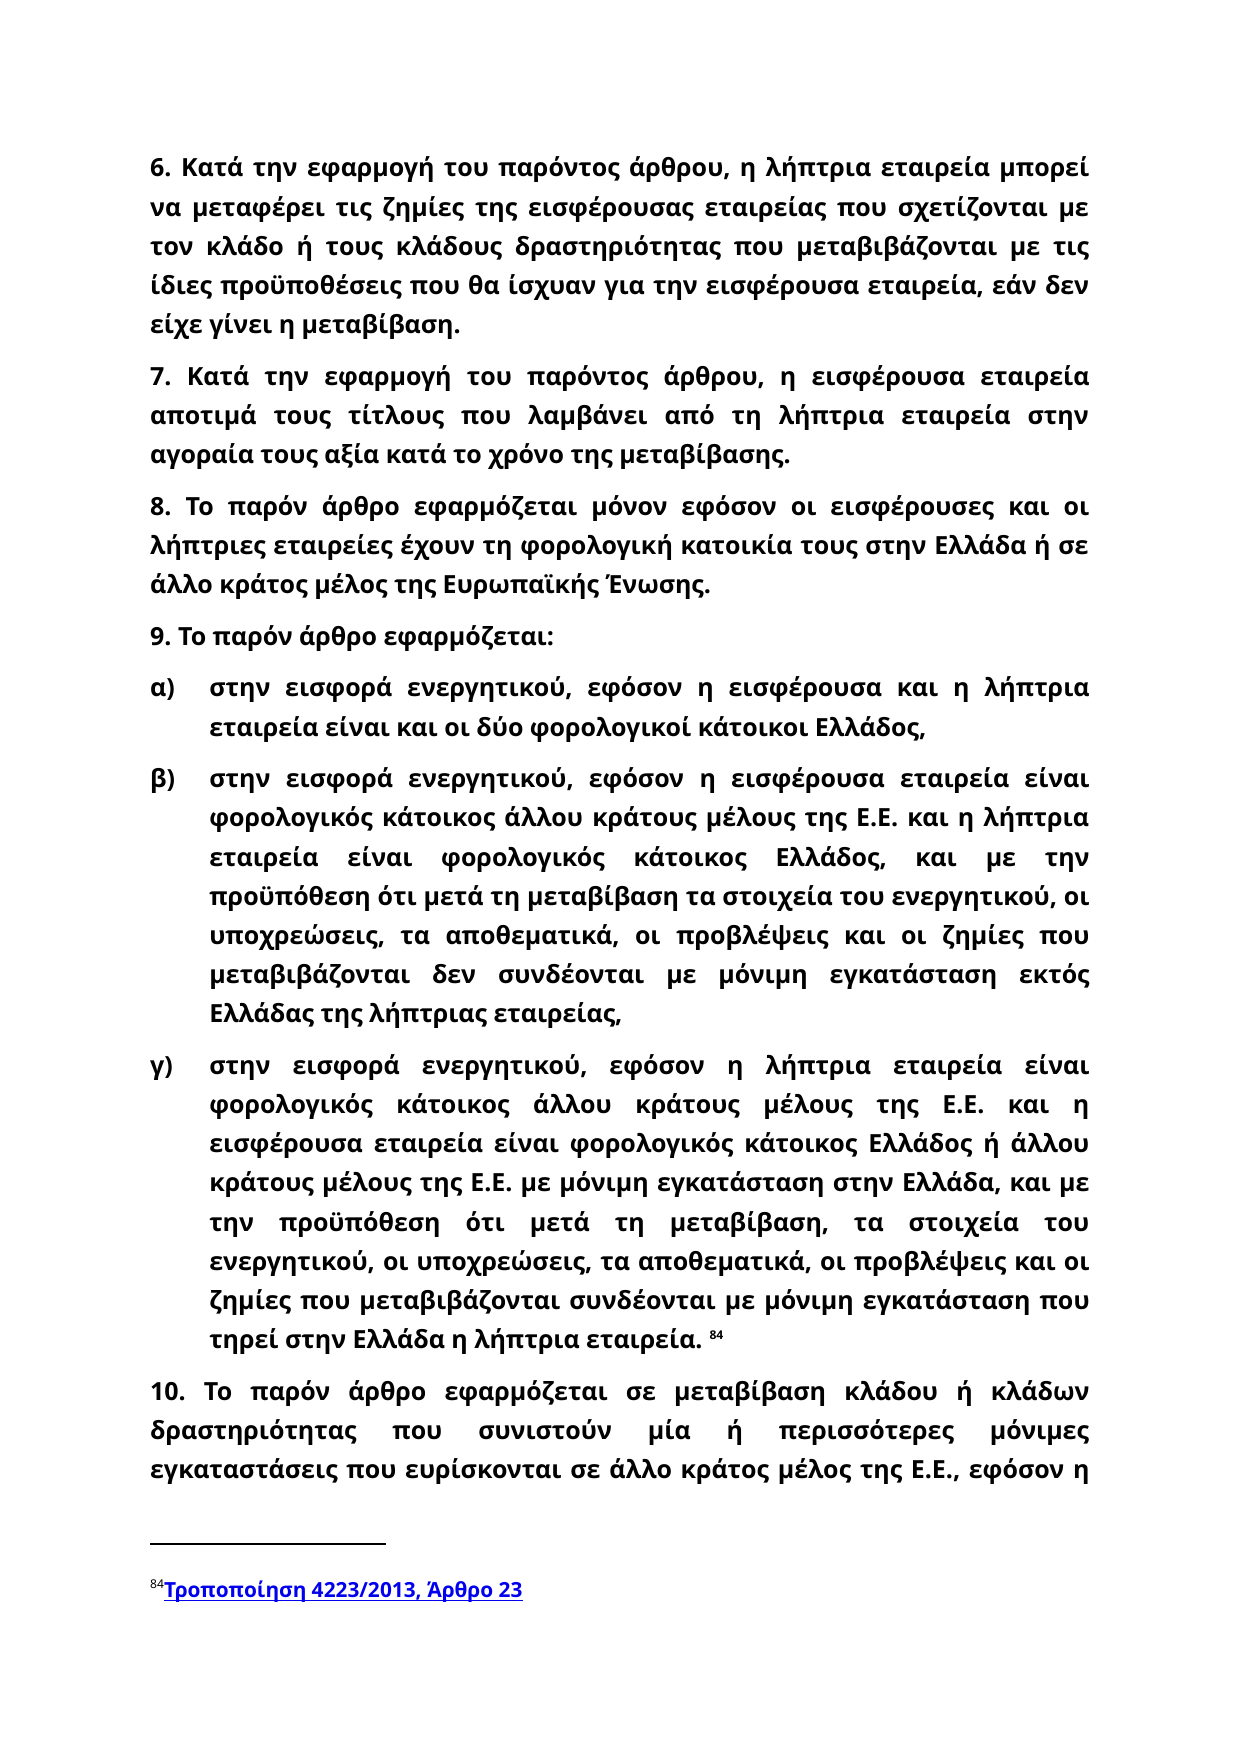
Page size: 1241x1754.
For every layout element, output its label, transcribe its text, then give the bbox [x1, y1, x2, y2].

text 10. Το παρόν άρθρο εφαρμόζεται σε μεταβίβαση κλάδου ή κλάδων δραστηριότητας που συνιστούν μία ή περισσότερες μόνιμες εγκαταστάσεις που ευρίσκονται σε άλλο κράτος μέλος της Ε.Ε., εφόσον η [150, 1373, 1090, 1486]
text 8. Το παρόν άρθρο εφαρμόζεται μόνον εφόσον οι εισφέρουσες και οι λήπτριες εταιρείες έχουν τη φορολογική κατοικία τους στην Ελλάδα ή σε άλλο κράτος μέλος της Ευρωπαϊκής Ένωσης. [150, 488, 1090, 601]
list γ) στην εισφορά ενεργητικού, εφόσον η λήπτρια εταιρεία είναι φορολογικός κάτοικος άλλου κράτους μέλους της Ε.Ε. και η εισφέρουσα εταιρεία είναι φορολογικός κάτοικος Ελλάδος ή άλλου κράτους μέλους της Ε.Ε. με μόνιμη εγκατάσταση στην Ελλάδα, και με την προϋπόθεση ότι μετά τη μεταβίβαση, τα στοιχεία του ενεργητικού, οι υποχρεώσεις, τα αποθεματικά, οι προβλέψεις και οι ζημίες που μεταβιβάζονται συνδέονται με μόνιμη εγκατάσταση που τηρεί στην Ελλάδα η λήπτρια εταιρεία. [150, 1047, 1090, 1356]
text 9. Το παρόν άρθρο εφαρμόζεται: [150, 618, 1090, 652]
text Τροποποίηση 4223/2013, Άρθρο 23 [150, 1576, 1090, 1604]
list α) στην εισφορά ενεργητικού, εφόσον η εισφέρουσα και η λήπτρια εταιρεία είναι και οι δύο φορολογικοί κάτοικοι Ελλάδος, [150, 670, 1090, 743]
text 6. Κατά την εφαρμογή του παρόντος άρθρου, η λήπτρια εταιρεία μπορεί να μεταφέρει τις ζημίες της εισφέρουσας εταιρείας που σχετίζονται με τον κλάδο ή τους κλάδους δραστηριότητας που μεταβιβάζονται με τις ίδιες προϋποθέσεις που θα ίσχυαν για την εισφέρουσα εταιρεία, εάν δεν είχε γίνει η μεταβίβαση. [150, 150, 1090, 341]
list β) στην εισφορά ενεργητικού, εφόσον η εισφέρουσα εταιρεία είναι φορολογικός κάτοικος άλλου κράτους μέλους της Ε.Ε. και η λήπτρια εταιρεία είναι φορολογικός κάτοικος Ελλάδος, και με την προϋπόθεση ότι μετά τη μεταβίβαση τα στοιχεία του ενεργητικού, οι υποχρεώσεις, τα αποθεματικά, οι προβλέψεις και οι ζημίες που μεταβιβάζονται δεν συνδέονται με μόνιμη εγκατάσταση εκτός Ελλάδας της λήπτριας εταιρείας, [150, 761, 1090, 1030]
text 7. Κατά την εφαρμογή του παρόντος άρθρου, η εισφέρουσα εταιρεία αποτιμά τους τίτλους που λαμβάνει από τη λήπτρια εταιρεία στην αγοραία τους αξία κατά το χρόνο της μεταβίβασης. [150, 358, 1090, 471]
